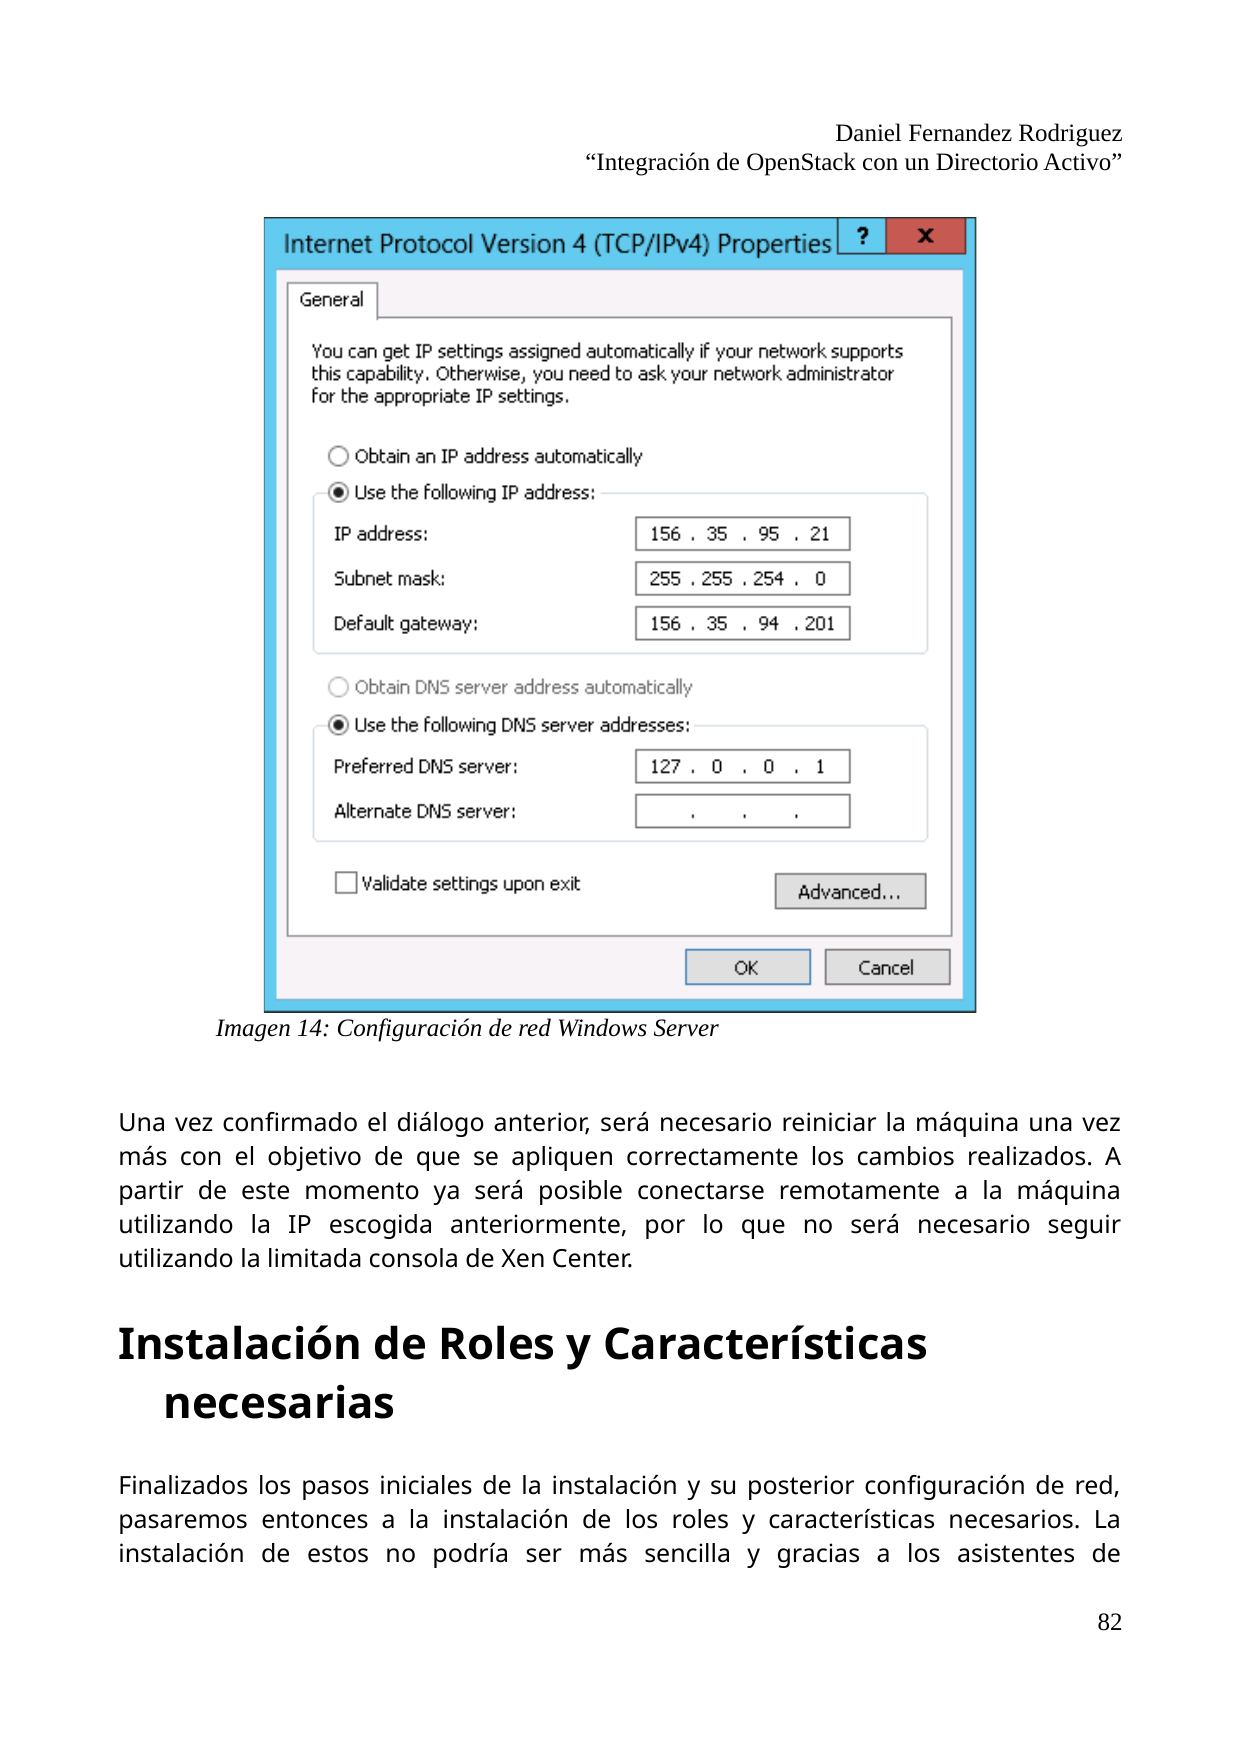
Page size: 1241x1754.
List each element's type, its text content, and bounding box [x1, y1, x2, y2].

text Una vez confirmado el diálogo anterior, será necesario reiniciar la máquina una vez más con el objetivo de que se apliquen correctamente los cambios realizados. A partir de este momento ya será posible conectarse remotamente a la máquina utilizando la IP escogida anteriormente, por lo que no será necesario seguir utilizando la limitada consola de Xen Center. [118, 1105, 1122, 1275]
picture [263, 217, 977, 1013]
text Imagen 14: Configuración de red Windows Server [216, 1013, 1025, 1041]
subtitle Instalación de Roles y Características necesarias [118, 1312, 1122, 1432]
text Finalizados los pasos iniciales de la instalación y su posterior configuración de red, pasaremos entonces a la instalación de los roles y características necesarios. La instalación de estos no podría ser más sencilla y gracias a los asistentes de [118, 1468, 1122, 1570]
